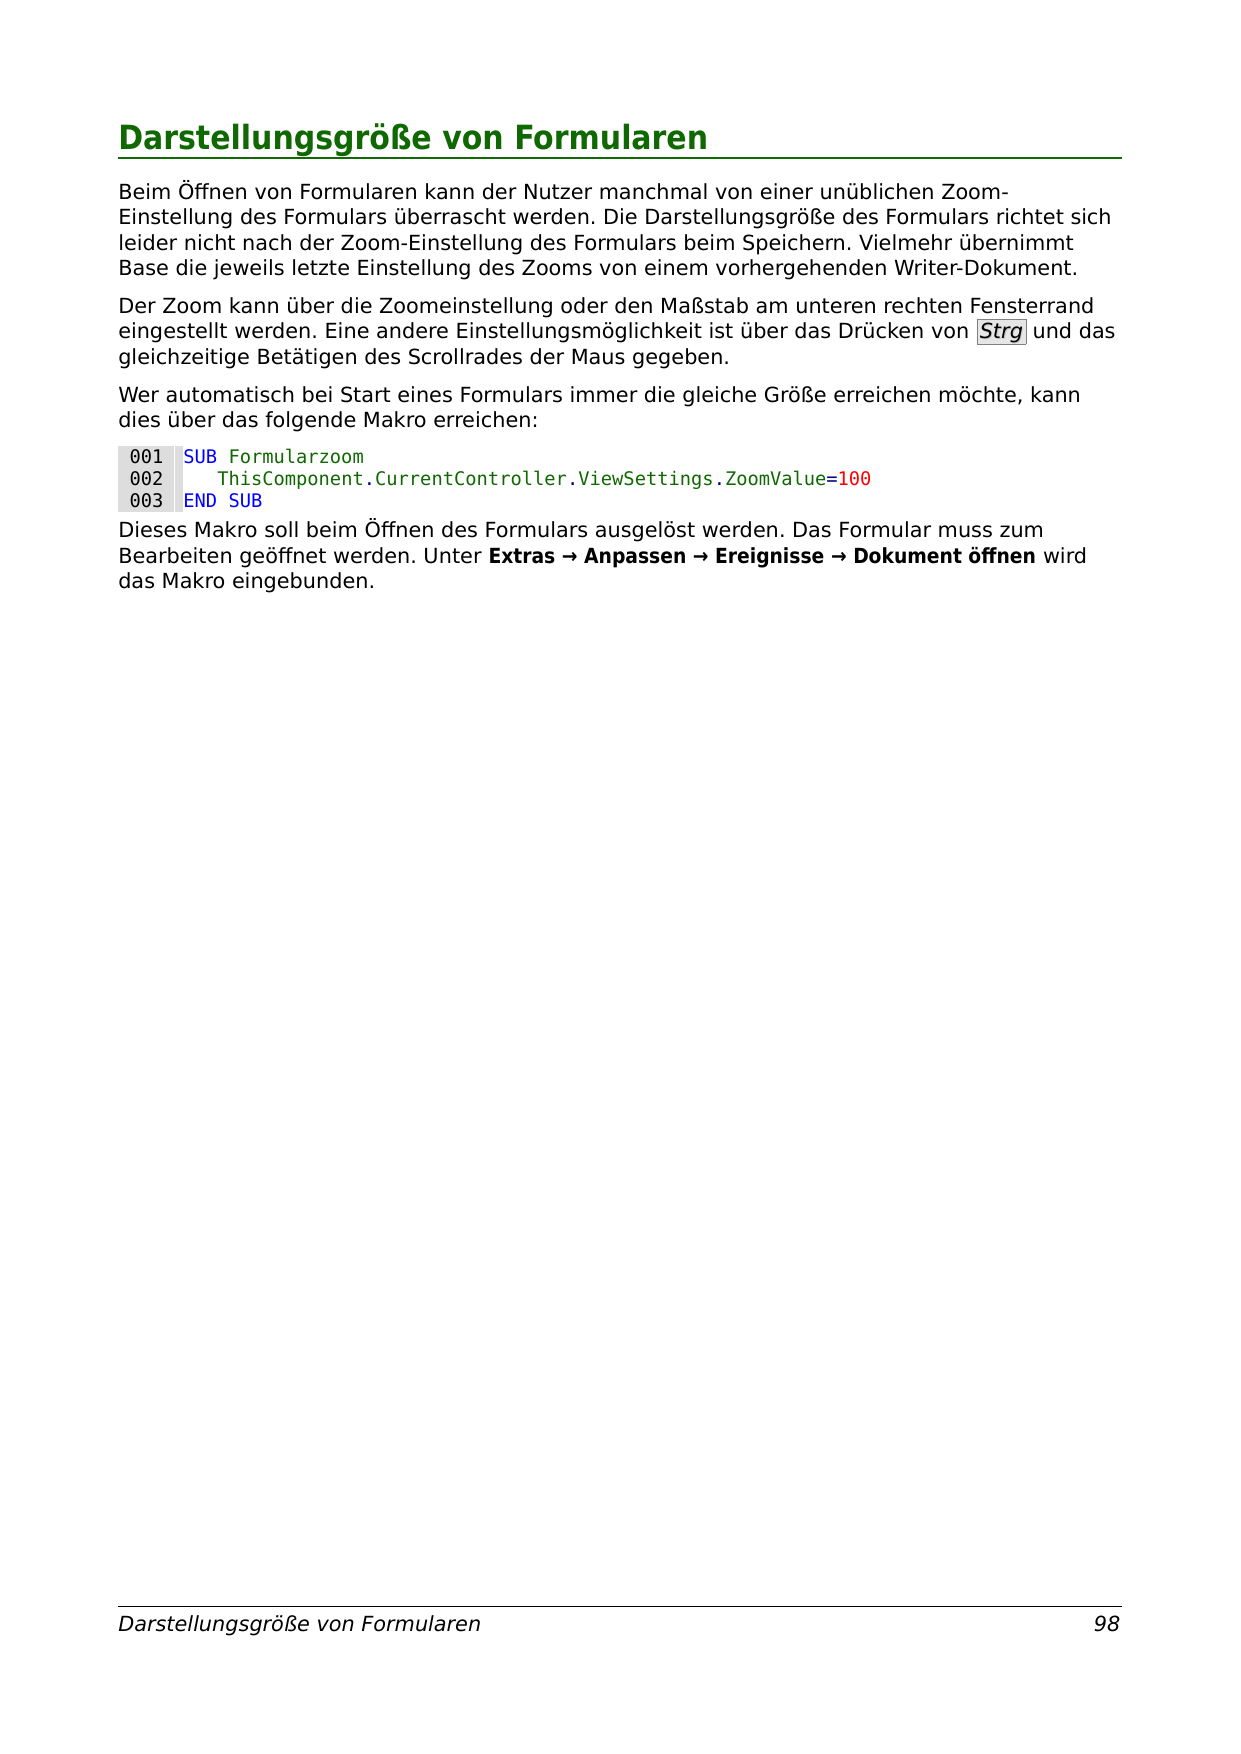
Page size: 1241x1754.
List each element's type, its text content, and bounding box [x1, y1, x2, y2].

text Dieses Makro soll beim Öffnen des Formulars ausgelöst werden. Das Formular muss zum Bearbeiten geöffnet werden. Unter Extras → Anpassen → Ereignisse → Dokument öffnen wird das Makro eingebunden. [118, 518, 1122, 593]
text Der Zoom kann über die Zoomeinstellung oder den Maßstab am unteren rechten Fensterrand eingestellt werden. Eine andere Einstellungsmöglichkeit ist über das Drücken von Strg und das gleichzeitige Betätigen des Scrollrades der Maus gegeben. [118, 294, 1122, 369]
list SUB Formularzoom [183, 446, 1122, 468]
text Beim Öffnen von Formularen kann der Nutzer manchmal von einer unüblichen Zoom-Einstellung des Formulars überrascht werden. Die Darstellungsgröße des Formulars richtet sich leider nicht nach der Zoom-Einstellung des Formulars beim Speichern. Vielmehr übernimmt Base die jeweils letzte Einstellung des Zooms von einem vorhergehenden Writer-Dokument. [118, 180, 1122, 280]
text Wer automatisch bei Start eines Formulars immer die gleiche Größe erreichen möchte, kann dies über das folgende Makro erreichen: [118, 383, 1122, 433]
list END SUB [183, 490, 1122, 512]
subtitle Darstellungsgröße von Formularen [118, 118, 1122, 157]
list ThisComponent.CurrentController.ViewSettings.ZoomValue=100 [183, 468, 1122, 490]
